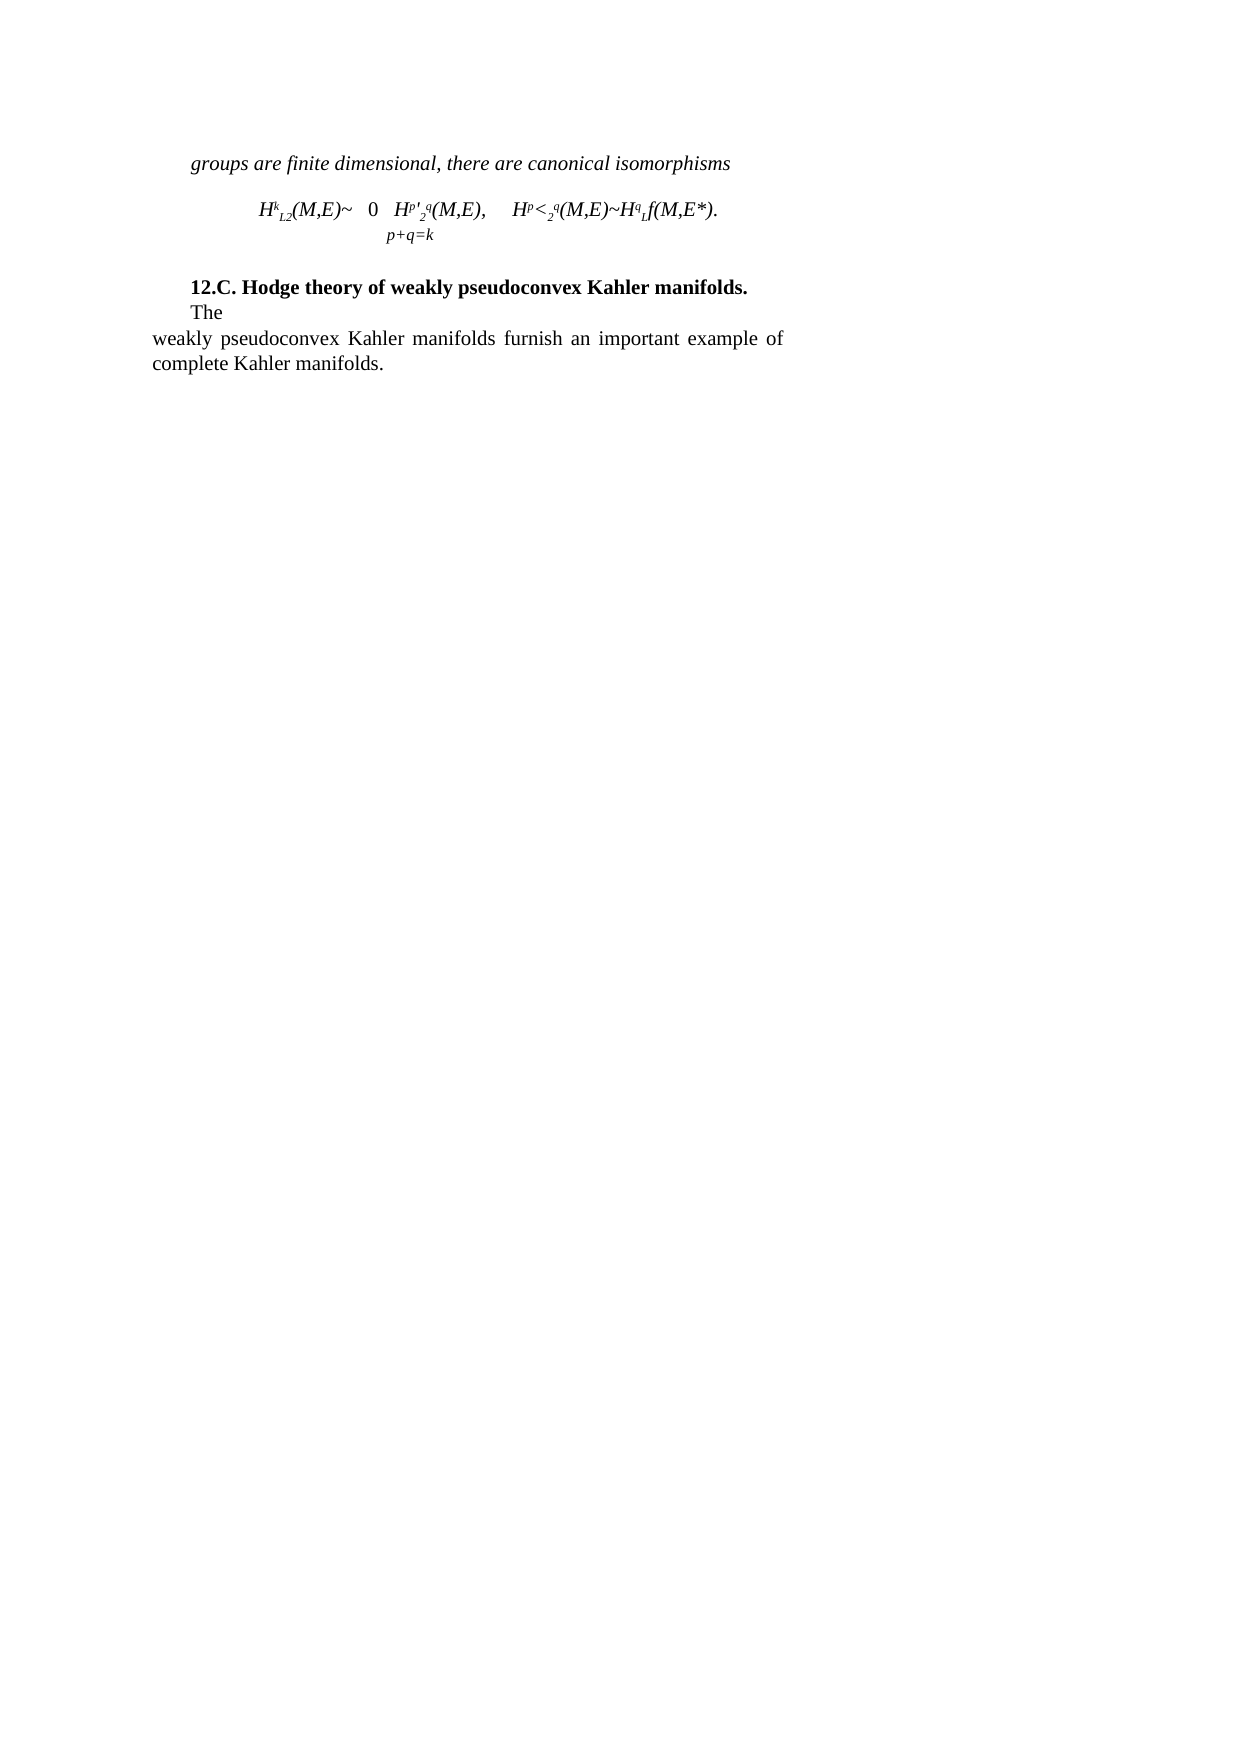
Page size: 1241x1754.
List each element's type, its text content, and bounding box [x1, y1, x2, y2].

text p+q=k [387, 225, 786, 244]
text groups are finite dimensional, there are canonical isomorphisms [162, 150, 786, 175]
text HkL2(M,E)~ 0 Hp'2q(M,E), Hp<2q(M,E)~HqLf(M,E*). [258, 196, 786, 224]
text 12.C. Hodge theory of weakly pseudoconvex Kahler manifolds. The [190, 275, 786, 325]
text weakly pseudoconvex Kahler manifolds furnish an important example of complete Kahler manifolds. [152, 325, 784, 375]
